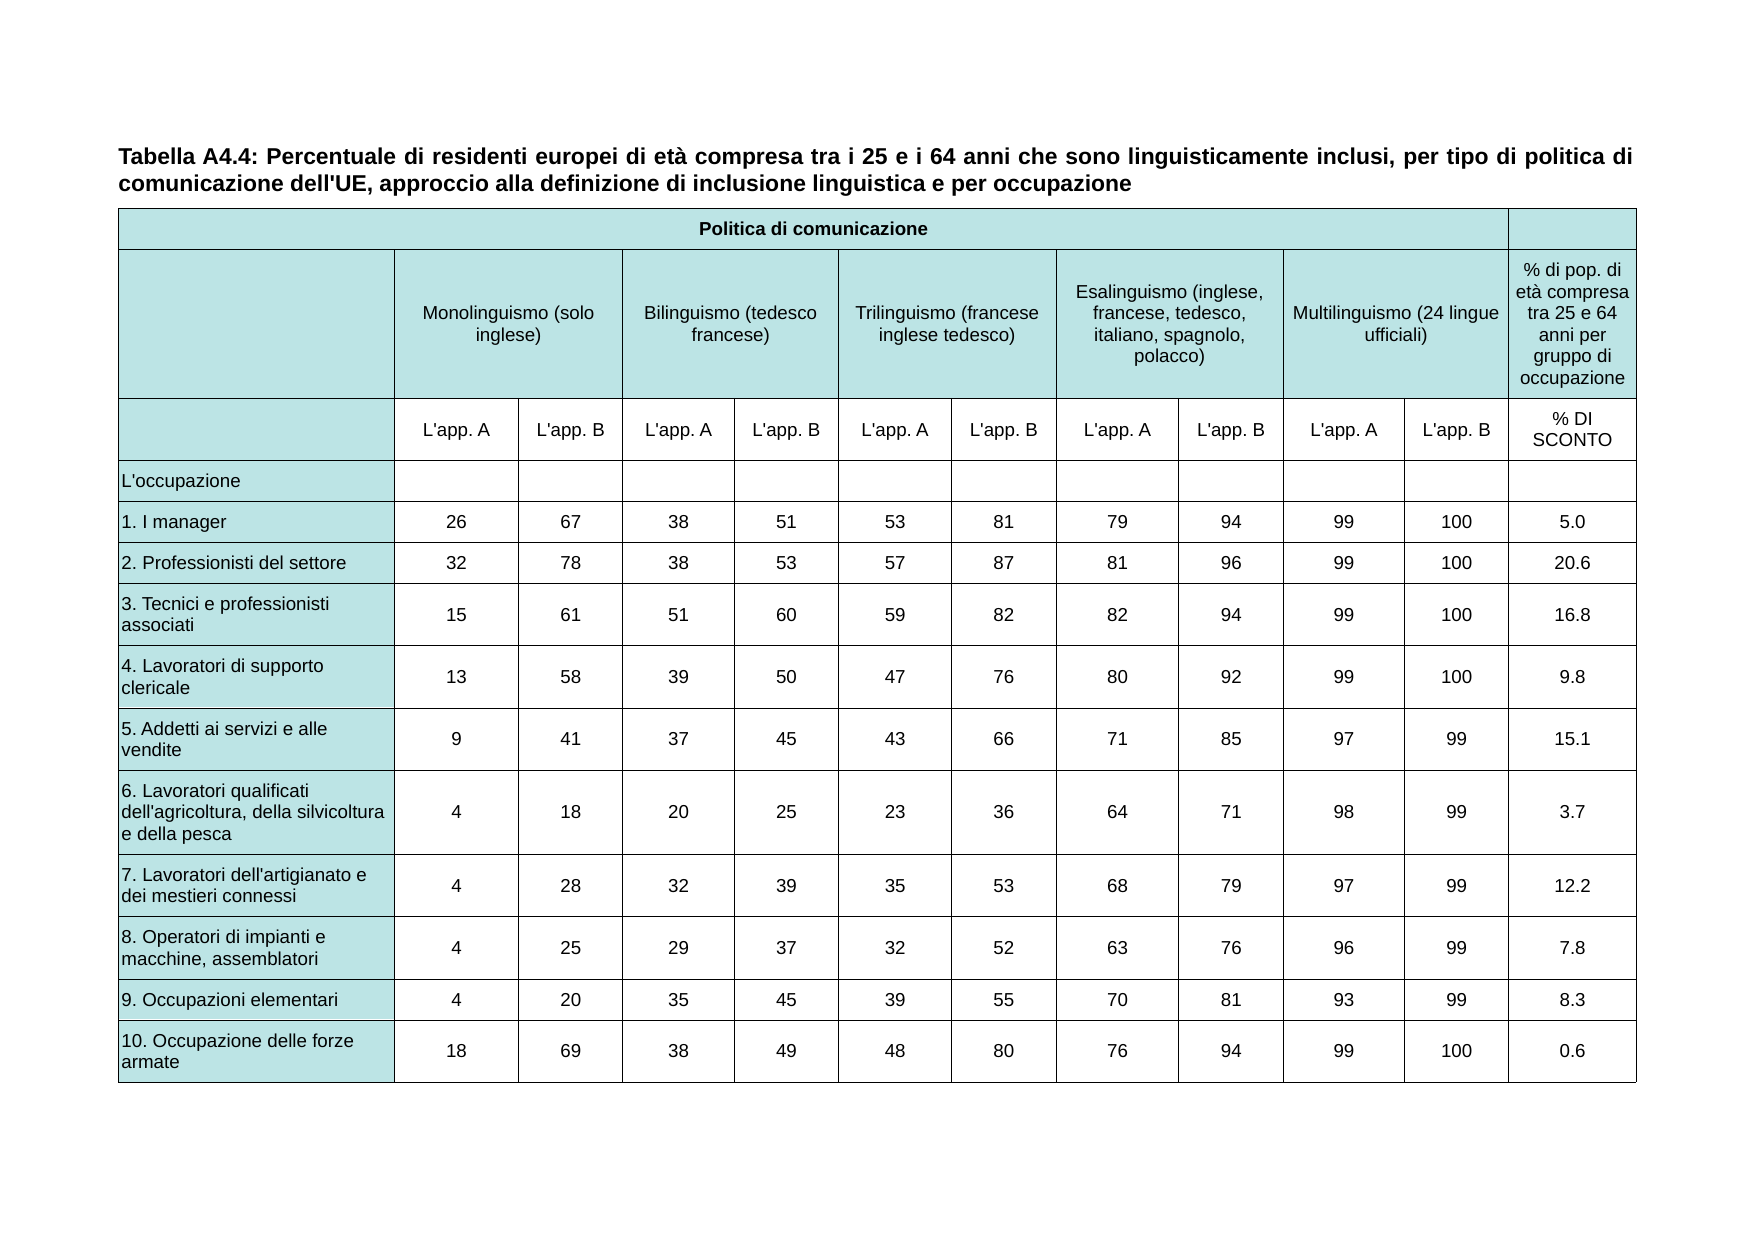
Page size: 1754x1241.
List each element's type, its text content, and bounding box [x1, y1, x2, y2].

table_cell 71 [1179, 771, 1283, 854]
table_cell 57 [839, 543, 951, 583]
table_cell 0.6 [1509, 1021, 1636, 1082]
table_cell L'app. B [1179, 399, 1283, 460]
table_cell 52 [952, 917, 1056, 979]
table_cell 43 [839, 709, 951, 770]
table_cell 23 [839, 771, 951, 854]
table_cell 61 [519, 584, 622, 645]
table_cell 32 [623, 855, 734, 916]
table_cell 76 [1057, 1021, 1178, 1082]
table_cell [119, 399, 394, 460]
table_cell 8.3 [1509, 980, 1636, 1019]
table_cell [119, 250, 394, 398]
table_cell 4 [395, 771, 518, 854]
table_cell 41 [519, 709, 622, 770]
table_cell [1179, 461, 1283, 501]
table_cell 81 [1057, 543, 1178, 583]
table_cell L'app. A [1057, 399, 1178, 460]
table_cell [952, 461, 1056, 501]
table_cell 64 [1057, 771, 1178, 854]
table_cell Trilinguismo (francese inglese tedesco) [839, 250, 1056, 398]
table_cell L'app. A [623, 399, 734, 460]
table_cell 53 [952, 855, 1056, 916]
table_cell 4 [395, 855, 518, 916]
table_cell 2. Professionisti del settore [119, 543, 394, 583]
table_cell 28 [519, 855, 622, 916]
table_cell 100 [1405, 543, 1508, 583]
table_cell 20.6 [1509, 543, 1636, 583]
table_cell 4 [395, 917, 518, 979]
table_cell 51 [735, 502, 838, 542]
table_cell 20 [519, 980, 622, 1019]
table_cell 71 [1057, 709, 1178, 770]
table_cell 67 [519, 502, 622, 542]
table_cell 39 [623, 646, 734, 707]
table_cell 18 [395, 1021, 518, 1082]
table_cell 50 [735, 646, 838, 707]
table_cell 66 [952, 709, 1056, 770]
table_cell 99 [1284, 1021, 1404, 1082]
table_cell 80 [952, 1021, 1056, 1082]
table_cell 97 [1284, 855, 1404, 916]
table_cell 97 [1284, 709, 1404, 770]
table_cell 68 [1057, 855, 1178, 916]
table_cell 10. Occupazione delle forze armate [119, 1021, 394, 1082]
text Tabella A4.4: Percentuale di residenti europei di età compresa tra i 25 e i 64 anni che sono linguisticamente inclusi, per tipo di politica di comunicazione dell'UE, approccio alla definizione di inclusione linguistica e per occupazione [118, 143, 1636, 196]
table_cell L'app. B [735, 399, 838, 460]
table_cell [395, 461, 518, 501]
table_cell 9 [395, 709, 518, 770]
table_cell 70 [1057, 980, 1178, 1019]
table_cell 3. Tecnici e professionisti associati [119, 584, 394, 645]
table_cell 16.8 [1509, 584, 1636, 645]
table_cell 36 [952, 771, 1056, 854]
table_cell 39 [735, 855, 838, 916]
table_cell 63 [1057, 917, 1178, 979]
table_cell 85 [1179, 709, 1283, 770]
table_cell 20 [623, 771, 734, 854]
table_cell 8. Operatori di impianti e macchine, assemblatori [119, 917, 394, 979]
table_cell 25 [735, 771, 838, 854]
table_cell 55 [952, 980, 1056, 1019]
table_cell 37 [735, 917, 838, 979]
table_cell [839, 461, 951, 501]
table_cell 39 [839, 980, 951, 1019]
table_cell 25 [519, 917, 622, 979]
table_cell 80 [1057, 646, 1178, 707]
table_cell 32 [839, 917, 951, 979]
table_cell 79 [1179, 855, 1283, 916]
table_cell 99 [1284, 646, 1404, 707]
table_cell 87 [952, 543, 1056, 583]
table_cell 4. Lavoratori di supporto clericale [119, 646, 394, 707]
table_cell 81 [952, 502, 1056, 542]
table_cell 5. Addetti ai servizi e alle vendite [119, 709, 394, 770]
table_cell L'app. A [395, 399, 518, 460]
table_cell Monolinguismo (solo inglese) [395, 250, 622, 398]
table_cell % DI SCONTO [1509, 399, 1636, 460]
table_cell 81 [1179, 980, 1283, 1019]
table_cell 99 [1284, 502, 1404, 542]
table_cell 53 [735, 543, 838, 583]
table_header [1509, 209, 1636, 249]
table_cell L'app. B [952, 399, 1056, 460]
table_cell 51 [623, 584, 734, 645]
table_cell 99 [1405, 771, 1508, 854]
table_cell 18 [519, 771, 622, 854]
table_cell 38 [623, 502, 734, 542]
table_cell 94 [1179, 584, 1283, 645]
table_cell L'app. B [1405, 399, 1508, 460]
table_cell 100 [1405, 584, 1508, 645]
table_cell 48 [839, 1021, 951, 1082]
table_cell % di pop. di età compresa tra 25 e 64 anni per gruppo di occupazione [1509, 250, 1636, 398]
table_cell 78 [519, 543, 622, 583]
table_cell 99 [1405, 980, 1508, 1019]
table_cell 76 [1179, 917, 1283, 979]
table_cell 3.7 [1509, 771, 1636, 854]
table_cell 5.0 [1509, 502, 1636, 542]
table_cell 99 [1284, 543, 1404, 583]
table_cell 69 [519, 1021, 622, 1082]
table_cell 1. I manager [119, 502, 394, 542]
table_cell 76 [952, 646, 1056, 707]
table_cell 45 [735, 980, 838, 1019]
table_cell 26 [395, 502, 518, 542]
table_cell 4 [395, 980, 518, 1019]
table_cell [1284, 461, 1404, 501]
table_cell 59 [839, 584, 951, 645]
table_cell 29 [623, 917, 734, 979]
table_cell [1405, 461, 1508, 501]
table_cell 13 [395, 646, 518, 707]
table_cell 38 [623, 1021, 734, 1082]
table_cell 12.2 [1509, 855, 1636, 916]
table_cell 94 [1179, 502, 1283, 542]
table_cell 96 [1179, 543, 1283, 583]
table_cell 79 [1057, 502, 1178, 542]
table_cell L'app. A [1284, 399, 1404, 460]
table_cell L'occupazione [119, 461, 394, 501]
table_cell 7. Lavoratori dell'artigianato e dei mestieri connessi [119, 855, 394, 916]
table_cell L'app. B [519, 399, 622, 460]
table_cell 15.1 [1509, 709, 1636, 770]
table_cell [519, 461, 622, 501]
table_cell 94 [1179, 1021, 1283, 1082]
table_cell 32 [395, 543, 518, 583]
table_cell 9.8 [1509, 646, 1636, 707]
table_cell [623, 461, 734, 501]
table_header Politica di comunicazione [119, 209, 1508, 249]
table_cell 99 [1405, 917, 1508, 979]
table_cell 9. Occupazioni elementari [119, 980, 394, 1019]
table_cell 98 [1284, 771, 1404, 854]
table_cell 100 [1405, 1021, 1508, 1082]
table_cell 49 [735, 1021, 838, 1082]
table_cell 96 [1284, 917, 1404, 979]
table_cell L'app. A [839, 399, 951, 460]
table_cell 37 [623, 709, 734, 770]
table_cell [1057, 461, 1178, 501]
table_cell 100 [1405, 646, 1508, 707]
table_cell 82 [1057, 584, 1178, 645]
table_cell 15 [395, 584, 518, 645]
table_cell 60 [735, 584, 838, 645]
table_cell 99 [1284, 584, 1404, 645]
table_cell 99 [1405, 709, 1508, 770]
table_cell 93 [1284, 980, 1404, 1019]
table_cell [1509, 461, 1636, 501]
table_cell 47 [839, 646, 951, 707]
table_cell 58 [519, 646, 622, 707]
table_cell 38 [623, 543, 734, 583]
table_cell 82 [952, 584, 1056, 645]
table_cell 99 [1405, 855, 1508, 916]
table_cell Esalinguismo (inglese, francese, tedesco, italiano, spagnolo, polacco) [1057, 250, 1283, 398]
table_cell 6. Lavoratori qualificati dell'agricoltura, della silvicoltura e della pesca [119, 771, 394, 854]
table_cell [735, 461, 838, 501]
table_cell 7.8 [1509, 917, 1636, 979]
table_cell 35 [623, 980, 734, 1019]
table_cell Bilinguismo (tedesco francese) [623, 250, 838, 398]
table_cell 45 [735, 709, 838, 770]
table_cell 92 [1179, 646, 1283, 707]
table_cell 35 [839, 855, 951, 916]
table_cell 53 [839, 502, 951, 542]
table_cell Multilinguismo (24 lingue ufficiali) [1284, 250, 1508, 398]
table_cell 100 [1405, 502, 1508, 542]
